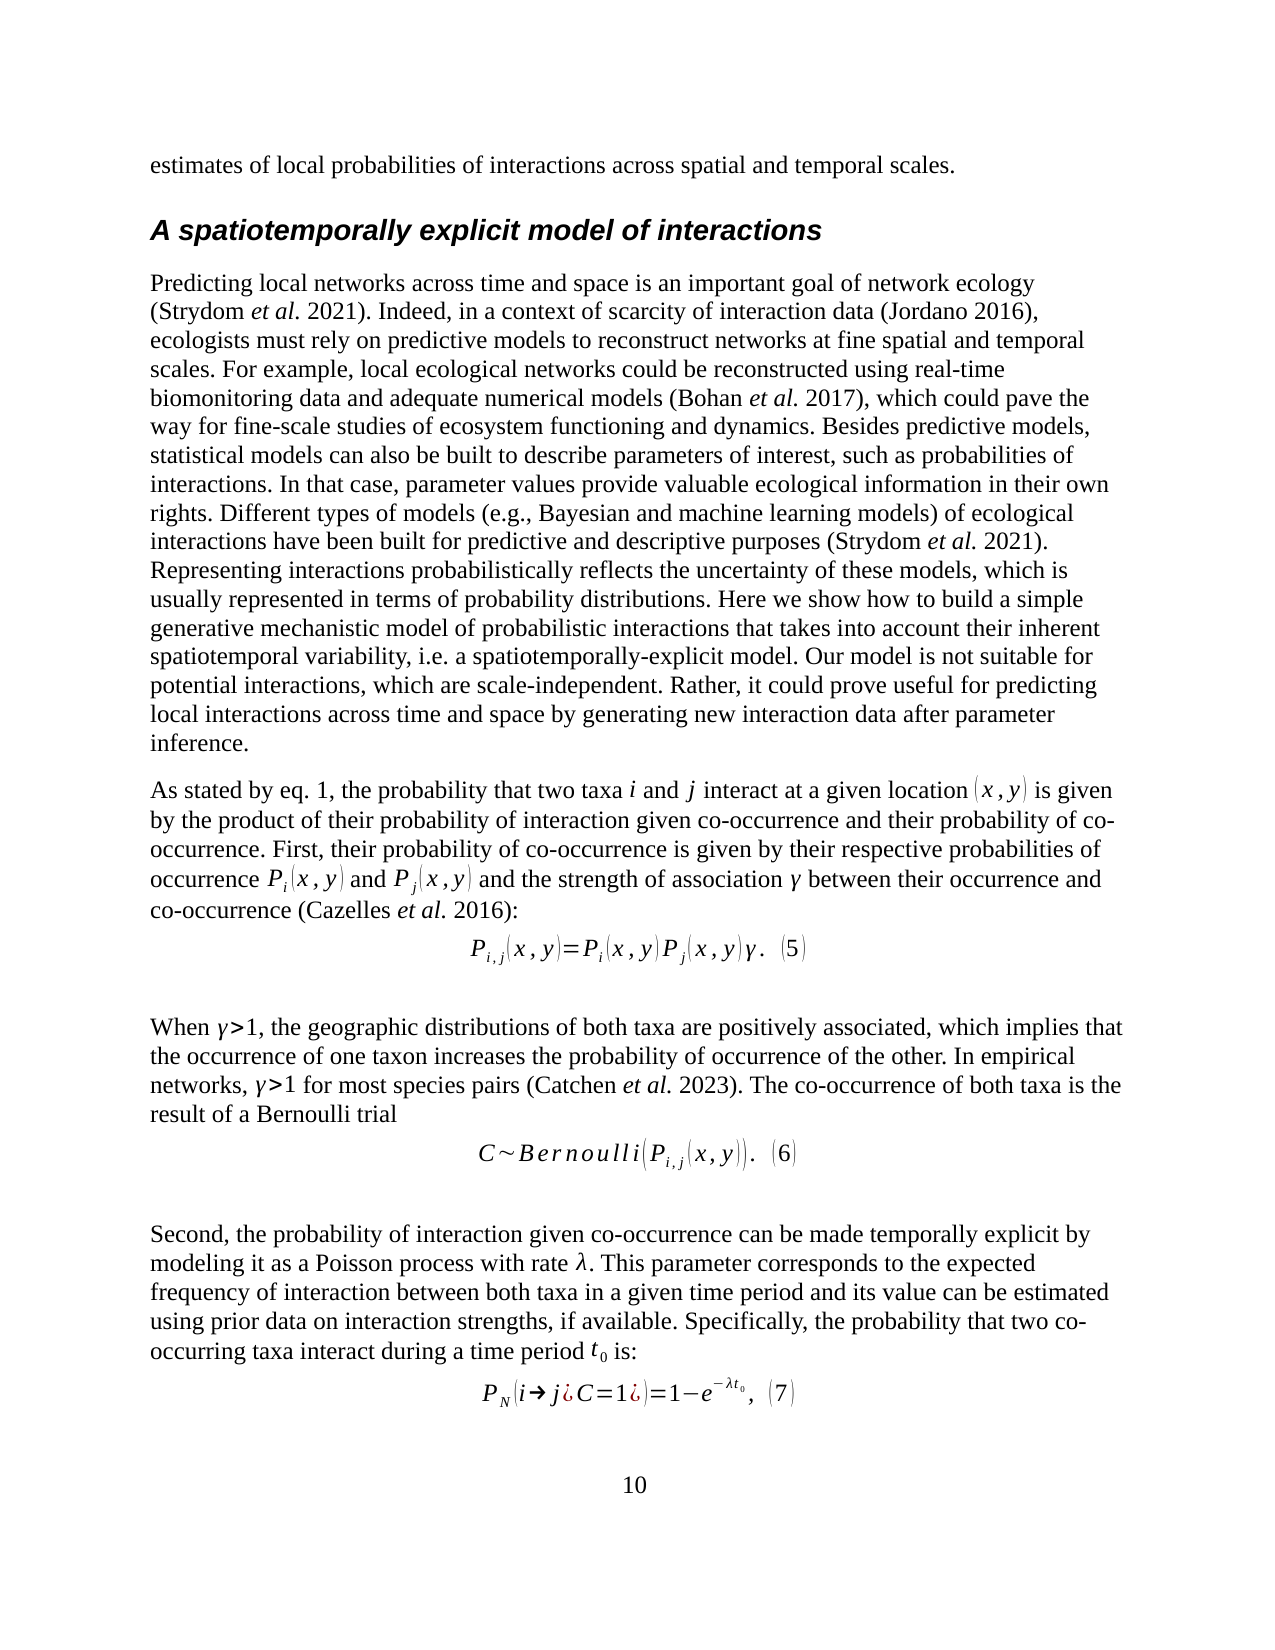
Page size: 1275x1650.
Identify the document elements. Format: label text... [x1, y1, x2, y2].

subtitle A spatiotemporally explicit model of interactions [150, 213, 1125, 246]
text Second, the probability of interaction given co-occurrence can be made temporally explicit by modeling it as a Poisson process with rate . This parameter corresponds to the expected frequency of interaction between both taxa in a given time period and its value can be estimated using prior data on interaction strengths, if available. Specifically, the probability that two co-occurring taxa interact during a time period is: [150, 1219, 1125, 1366]
text As stated by eq. 1, the probability that two taxa and interact at a given location is given by the product of their probability of interaction given co-occurrence and their probability of co-occurrence. First, their probability of co-occurrence is given by their respective probabilities of occurrence and and the strength of association between their occurrence and co-occurrence (Cazelles et al. 2016): [150, 774, 1125, 924]
text Predicting local networks across time and space is an important goal of network ecology (Strydom et al. 2021). Indeed, in a context of scarcity of interaction data (Jordano 2016), ecologists must rely on predictive models to reconstruct networks at fine spatial and temporal scales. For example, local ecological networks could be reconstructed using real-time biomonitoring data and adequate numerical models (Bohan et al. 2017), which could pave the way for fine-scale studies of ecosystem functioning and dynamics. Besides predictive models, statistical models can also be built to describe parameters of interest, such as probabilities of interactions. In that case, parameter values provide valuable ecological information in their own rights. Different types of models (e.g., Bayesian and machine learning models) of ecological interactions have been built for predictive and descriptive purposes (Strydom et al. 2021). Representing interactions probabilistically reflects the uncertainty of these models, which is usually represented in terms of probability distributions. Here we show how to build a simple generative mechanistic model of probabilistic interactions that takes into account their inherent spatiotemporal variability, i.e. a spatiotemporally-explicit model. Our model is not suitable for potential interactions, which are scale-independent. Rather, it could prove useful for predicting local interactions across time and space by generating new interaction data after parameter inference. [150, 268, 1125, 756]
text When , the geographic distributions of both taxa are positively associated, which implies that the occurrence of one taxon increases the probability of occurrence of the other. In empirical networks, for most species pairs (Catchen et al. 2023). The co-occurrence of both taxa is the result of a Bernoulli trial [150, 1012, 1125, 1127]
